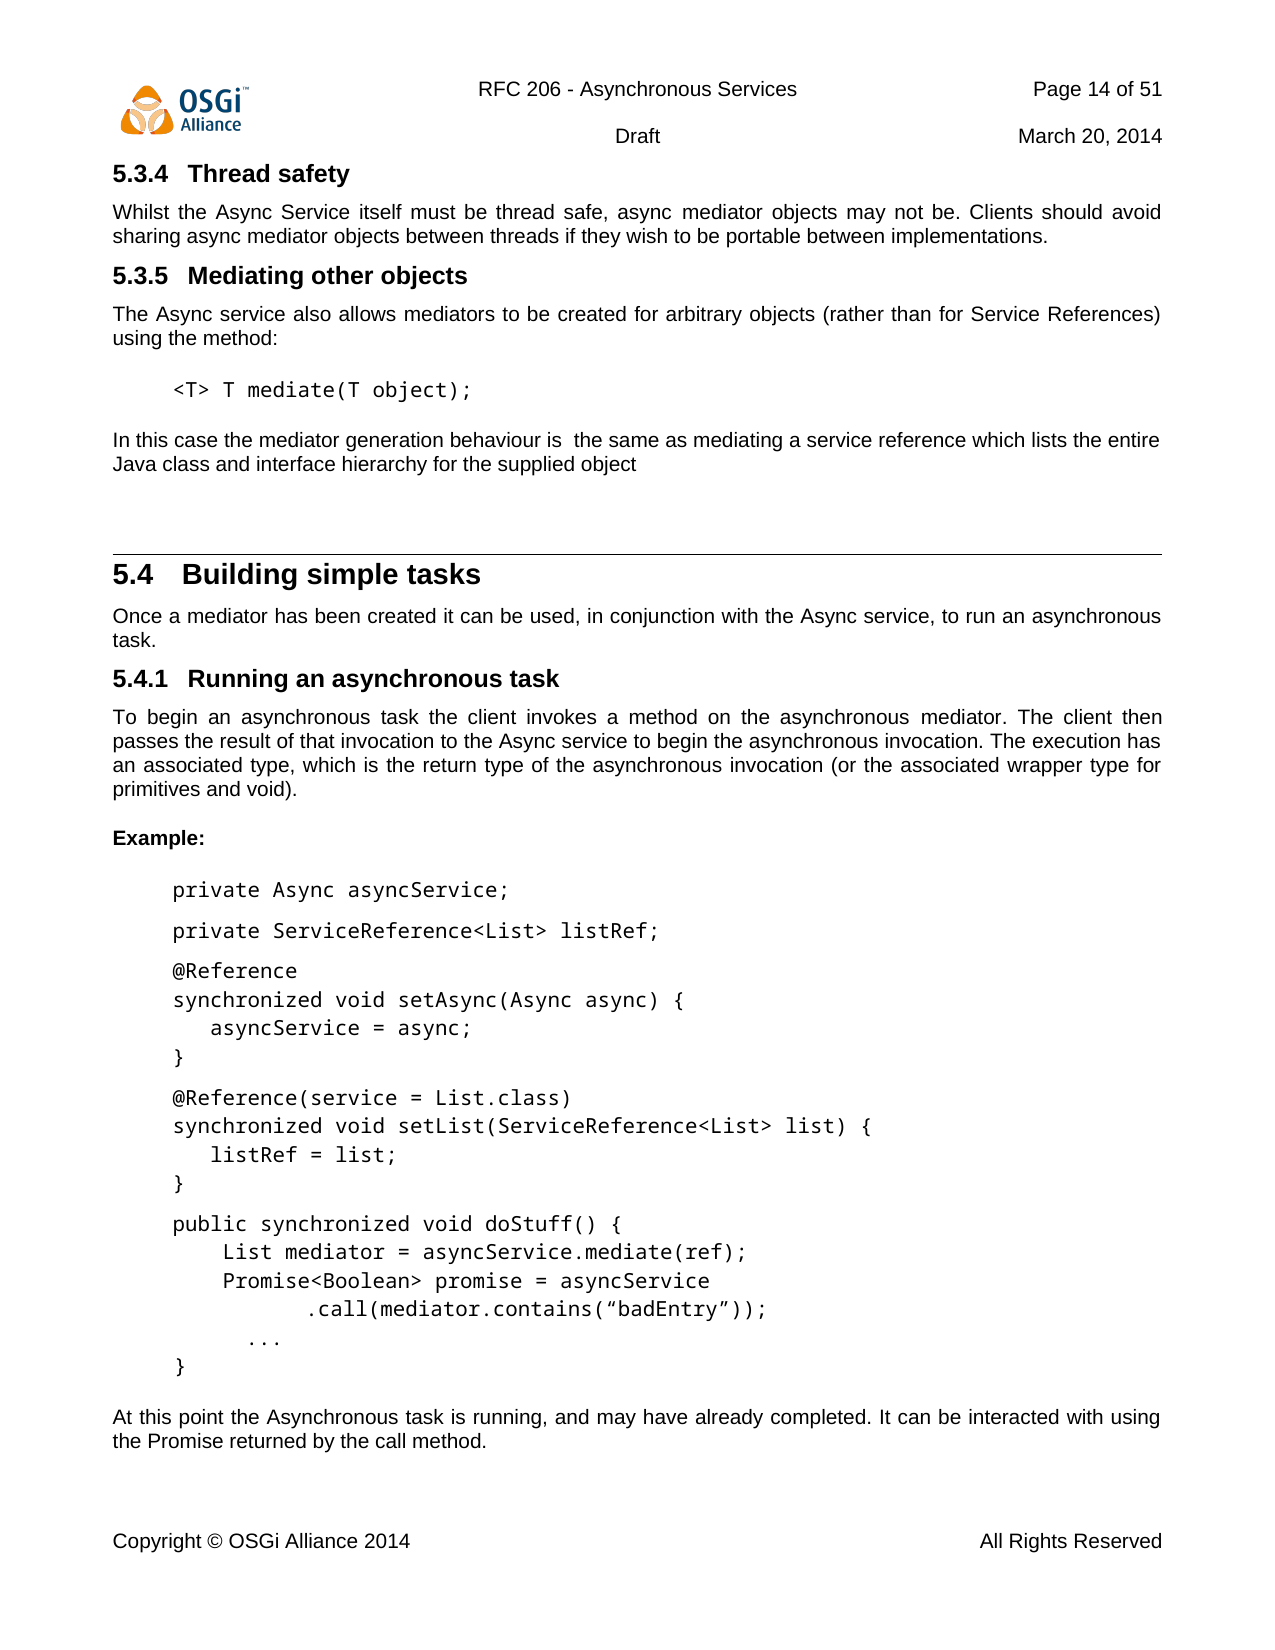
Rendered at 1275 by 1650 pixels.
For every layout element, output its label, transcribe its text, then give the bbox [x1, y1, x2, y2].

text private Async asyncService; [172, 875, 1162, 903]
text synchronized void setAsync(Async async) { [172, 985, 1162, 1013]
text In this case the mediator generation behaviour is the same as mediating a service reference which lists the entire Java class and interface hierarchy for the supplied object [112, 428, 1162, 476]
text public synchronized void doStuff() { [172, 1209, 1162, 1237]
text @Reference [172, 957, 1162, 985]
text } [172, 1168, 1162, 1197]
text private ServiceReference<List> listRef; [172, 916, 1162, 944]
text } [174, 1351, 1162, 1379]
text listRef = list; [172, 1140, 1162, 1168]
text } [172, 1042, 1162, 1070]
text asyncService = async; [172, 1013, 1162, 1042]
text To begin an asynchronous task the client invokes a method on the asynchronous mediator. The client then passes the result of that invocation to the Async service to begin the asynchronous invocation. The execution has an associated type, which is the return type of the asynchronous invocation (or the associated wrapper type for primitives and void). [112, 705, 1162, 801]
subtitle Mediating other objects [112, 261, 1162, 289]
text <T> T mediate(T object); [172, 375, 1162, 403]
text @Reference(service = List.class) [172, 1083, 1162, 1111]
text ... [245, 1323, 1162, 1351]
subtitle Running an asynchronous task [112, 664, 1162, 693]
text Once a mediator has been created it can be used, in conjunction with the Async service, to run an asynchronous task. [112, 603, 1162, 651]
text Promise<Boolean> promise = asyncService [112, 1266, 1162, 1294]
text Example: [112, 826, 1162, 850]
picture [113, 78, 257, 142]
subtitle Thread safety [112, 159, 1162, 188]
text .call(mediator.contains(“badEntry”)); [245, 1294, 1162, 1323]
text List mediator = asyncService.mediate(ref); [172, 1237, 1162, 1266]
text Whilst the Async Service itself must be thread safe, async mediator objects may not be. Clients should avoid sharing async mediator objects between threads if they wish to be portable between implementations. [112, 200, 1162, 248]
text synchronized void setList(ServiceReference<List> list) { [172, 1111, 1162, 1140]
text At this point the Asynchronous task is running, and may have already completed. It can be interacted with using the Promise returned by the call method. [112, 1404, 1162, 1452]
text The Async service also allows mediators to be created for arbitrary objects (rather than for Service References) using the method: [112, 302, 1162, 350]
subtitle Building simple tasks [112, 555, 1162, 591]
